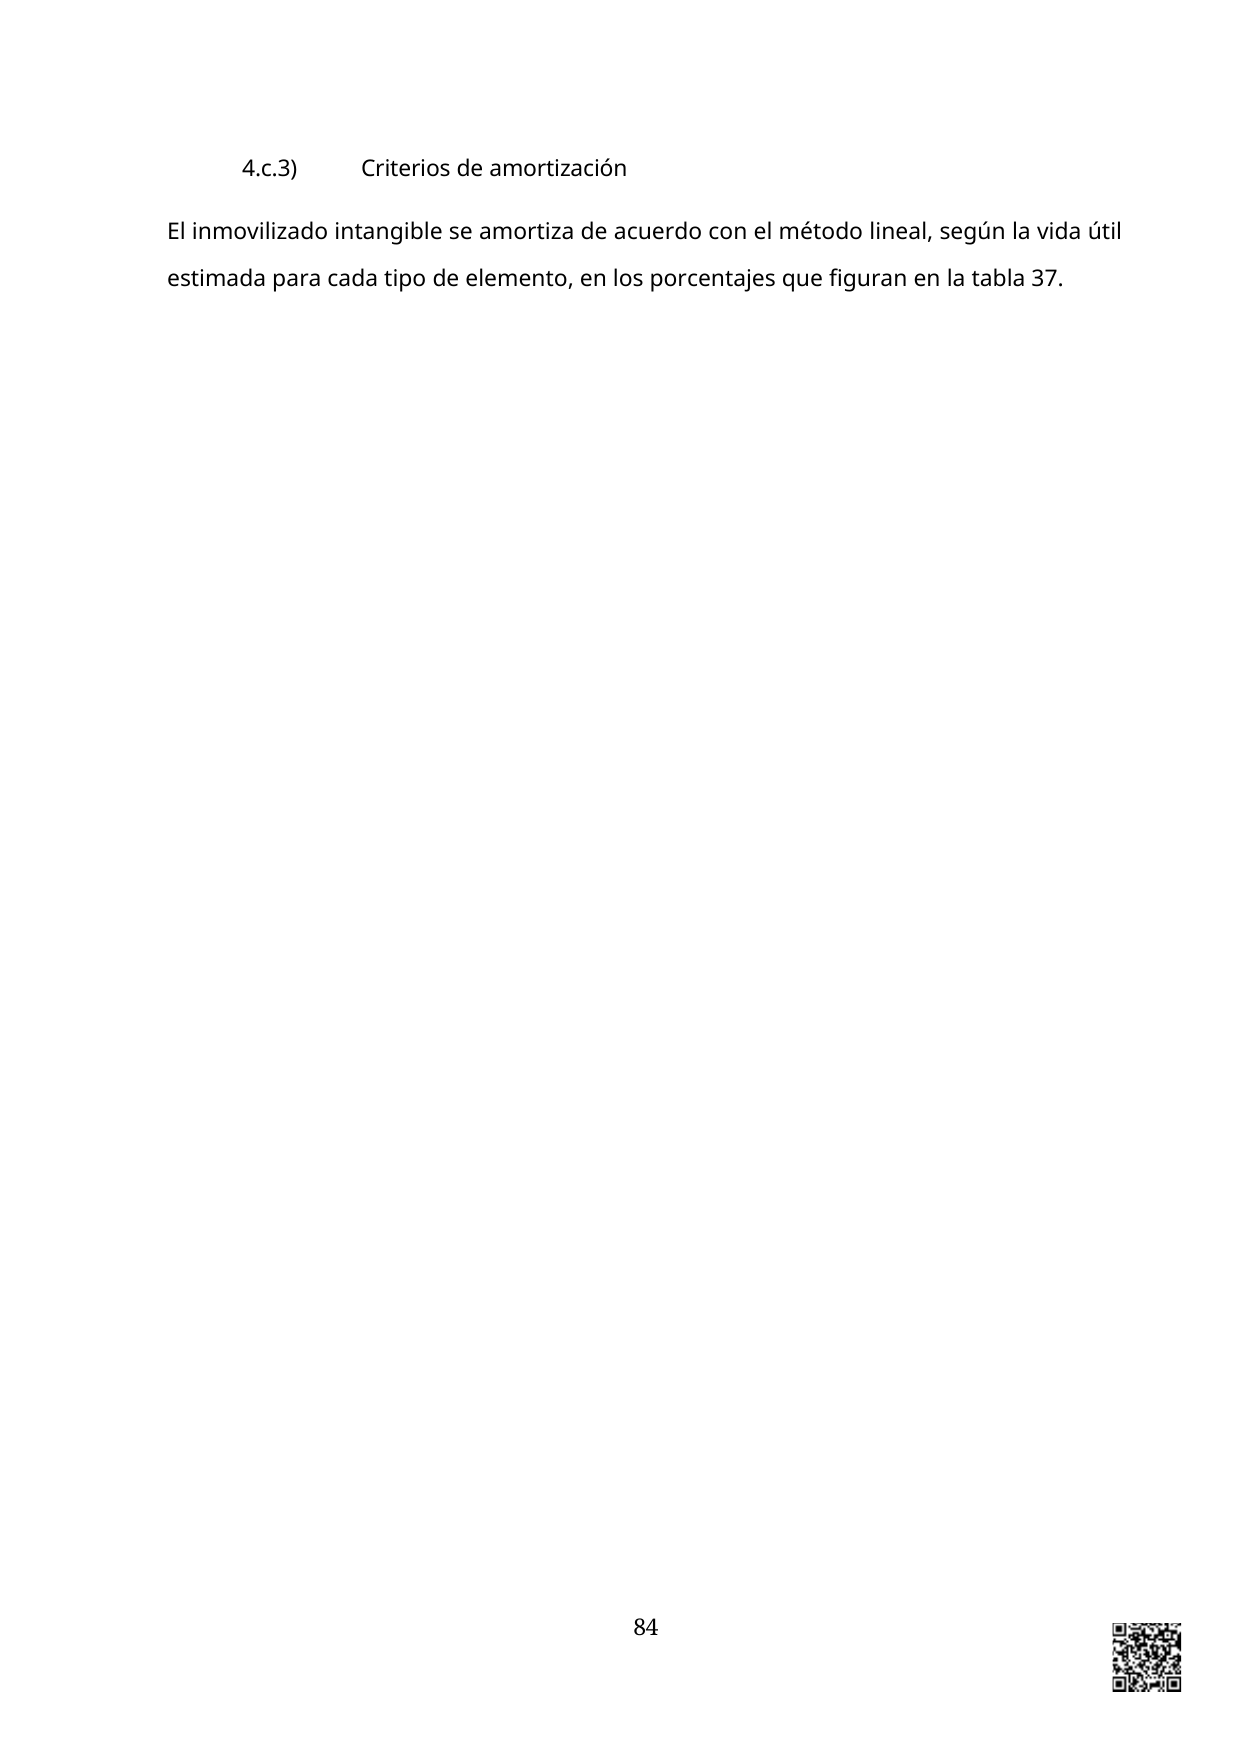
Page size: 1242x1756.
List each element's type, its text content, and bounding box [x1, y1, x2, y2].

list Criterios de amortización [242, 152, 1168, 183]
text El inmovilizado intangible se amortiza de acuerdo con el método lineal, según la vida útil estimada para cada tipo de elemento, en los porcentajes que figuran en la tabla 37. [167, 214, 1124, 293]
